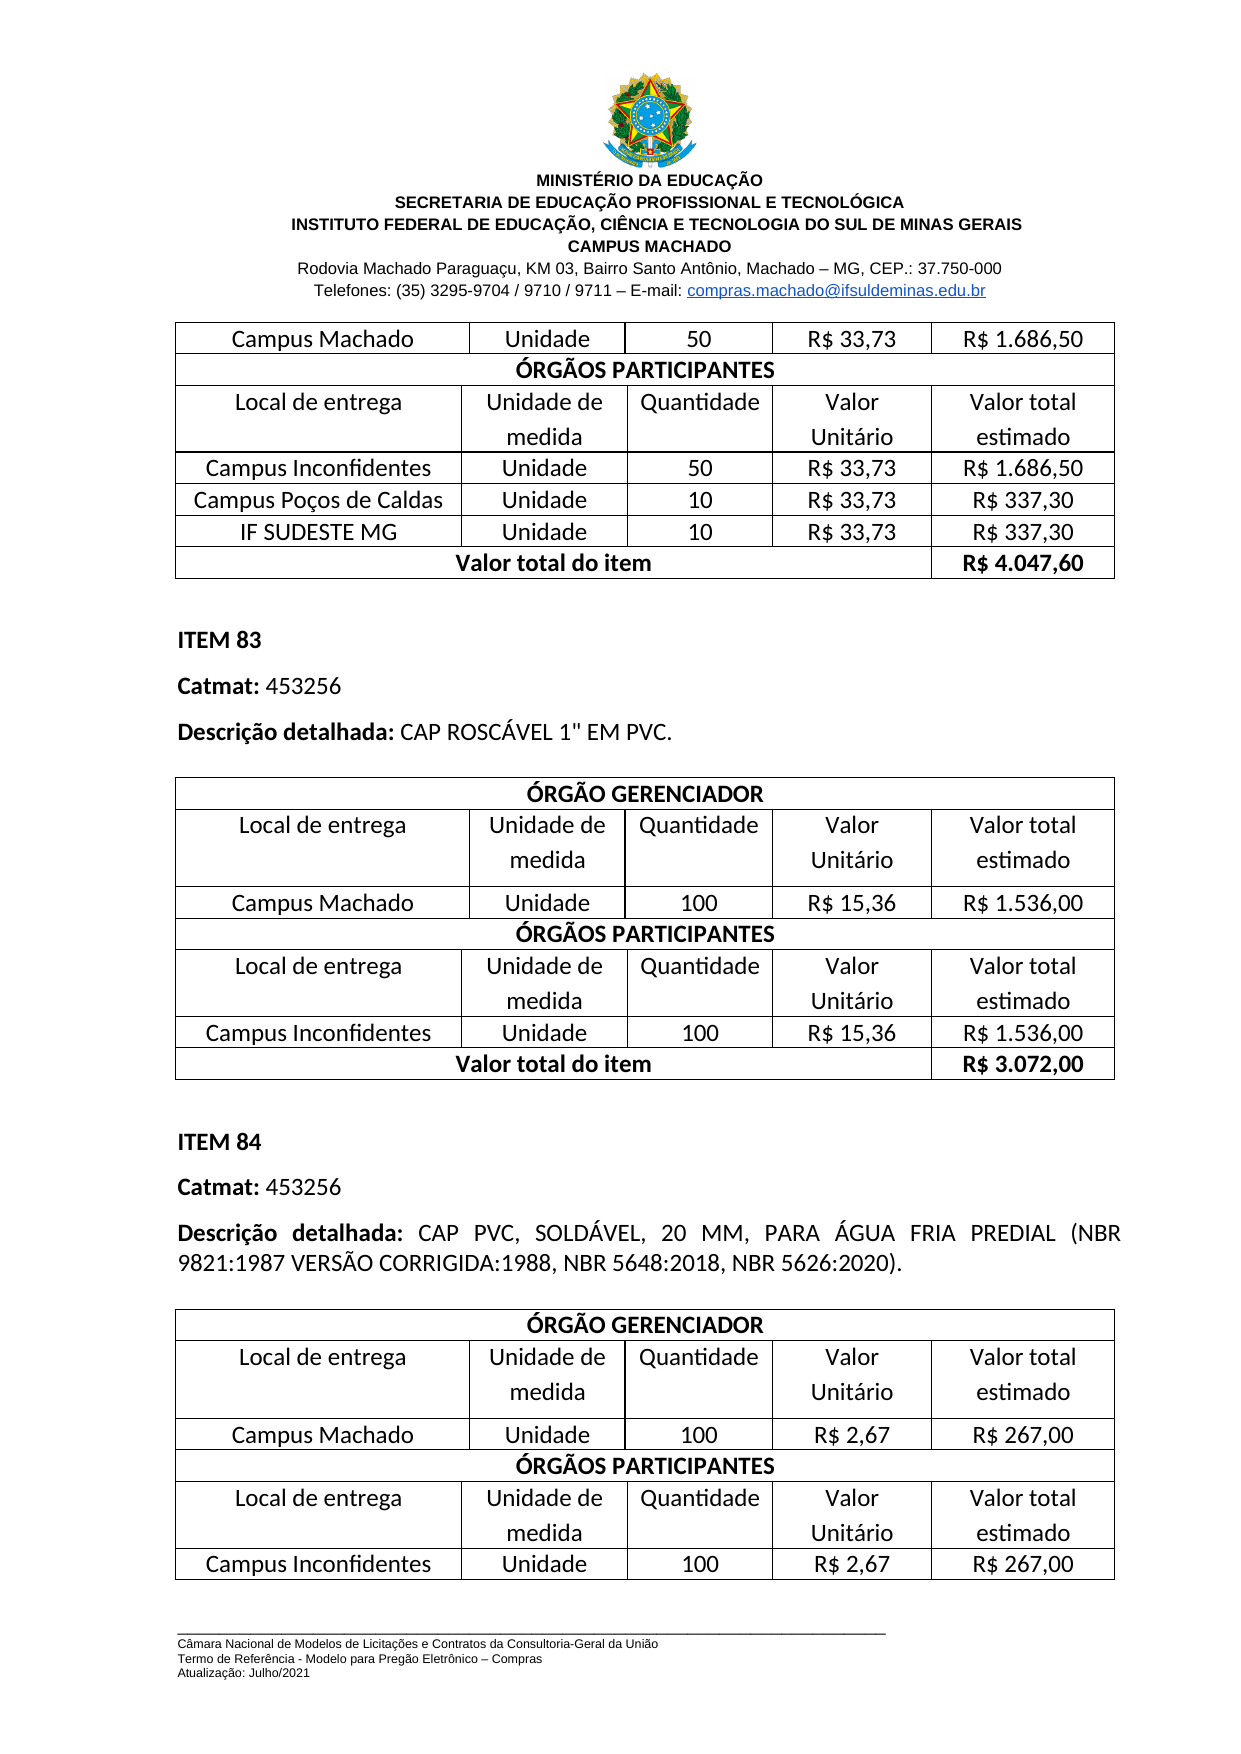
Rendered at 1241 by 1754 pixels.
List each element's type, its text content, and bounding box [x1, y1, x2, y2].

table_cell Quantidade [626, 810, 772, 886]
table_cell Unidade de medida [462, 386, 627, 451]
table_cell Local de entrega [176, 1482, 461, 1547]
table_cell R$ 2,67 [773, 1419, 931, 1449]
table_cell R$ 1.686,50 [932, 453, 1114, 483]
table_cell Local de entrega [176, 810, 469, 886]
table_cell Unidade de medida [462, 950, 627, 1016]
table_cell Valor total do item [176, 1048, 931, 1079]
table_cell R$ 4.047,60 [932, 547, 1114, 578]
table_cell 50 [628, 453, 772, 483]
table_cell Campus Inconfidentes [176, 453, 461, 483]
table_cell Unidade de medida [462, 1482, 627, 1547]
table_cell ÓRGÃOS PARTICIPANTES [176, 919, 1114, 949]
table_cell R$ 33,73 [773, 323, 931, 353]
table_cell Unidade [462, 516, 627, 546]
table_cell Unidade [470, 323, 624, 353]
table_cell Campus Poços de Caldas [176, 484, 461, 514]
table_cell Quantidade [626, 1341, 772, 1418]
text ITEM 84 [177, 1126, 1122, 1156]
table_cell Valor total estimado [932, 810, 1114, 886]
table_cell Unidade de medida [470, 810, 624, 886]
table_cell R$ 1.536,00 [932, 887, 1114, 918]
table_cell 50 [626, 323, 772, 353]
table_cell R$ 337,30 [932, 484, 1114, 514]
table_cell Valor Unitário [773, 950, 931, 1016]
table_cell R$ 33,73 [773, 484, 931, 514]
table_cell R$ 267,00 [932, 1549, 1114, 1579]
table_cell R$ 33,73 [773, 516, 931, 546]
table_cell 100 [626, 1419, 772, 1449]
table_cell Unidade [462, 1017, 627, 1047]
table_cell R$ 15,36 [773, 1017, 931, 1047]
table_cell Unidade [462, 484, 627, 514]
table_cell Quantidade [628, 386, 772, 451]
table_cell R$ 33,73 [773, 453, 931, 483]
table_header ÓRGÃO GERENCIADOR [176, 1310, 1114, 1340]
text Catmat: 453256 [177, 1171, 1122, 1202]
table_cell R$ 267,00 [932, 1419, 1114, 1449]
table_cell 10 [628, 516, 772, 546]
table_cell R$ 15,36 [773, 887, 931, 918]
table_cell 10 [628, 484, 772, 514]
table_cell R$ 3.072,00 [932, 1048, 1114, 1079]
table_cell Local de entrega [176, 1341, 469, 1418]
table_cell R$ 337,30 [932, 516, 1114, 546]
table_cell Valor total estimado [932, 1482, 1114, 1547]
table_cell Campus Machado [176, 323, 469, 353]
table_cell Quantidade [628, 1482, 772, 1547]
table_cell Valor Unitário [773, 1482, 931, 1547]
text Catmat: 453256 [177, 670, 1122, 701]
table_cell Unidade [470, 887, 624, 918]
table_cell Valor total estimado [932, 950, 1114, 1016]
picture [643, 163, 658, 168]
text Descrição detalhada: CAP PVC, SOLDÁVEL, 20 MM, PARA ÁGUA FRIA PREDIAL (NBR 9821:1987 VERSÃO CORRIGIDA:1988, NBR 5648:2018, NBR 5626:2020). [177, 1217, 1122, 1278]
table_cell Valor total estimado [932, 1341, 1114, 1418]
table_cell Unidade [462, 1549, 627, 1579]
table_cell Valor total estimado [932, 386, 1114, 451]
text Descrição detalhada: CAP ROSCÁVEL 1" EM PVC. [177, 716, 1122, 746]
table_cell Valor Unitário [773, 1341, 931, 1418]
picture [603, 73, 697, 168]
table_cell 100 [628, 1549, 772, 1579]
table_cell Campus Inconfidentes [176, 1549, 461, 1579]
picture [669, 149, 680, 155]
table_cell Unidade [470, 1419, 624, 1449]
text ITEM 83 [177, 624, 1122, 655]
table_cell Campus Machado [176, 1419, 469, 1449]
table_cell 100 [628, 1017, 772, 1047]
table_cell Unidade de medida [470, 1341, 624, 1418]
table_cell R$ 2,67 [773, 1549, 931, 1579]
table_cell Campus Machado [176, 887, 469, 918]
table_cell R$ 1.686,50 [932, 323, 1114, 353]
table_cell Quantidade [628, 950, 772, 1016]
table_cell Valor Unitário [773, 810, 931, 886]
table_cell Campus Inconfidentes [176, 1017, 461, 1047]
table_cell IF SUDESTE MG [176, 516, 461, 546]
table_cell Valor Unitário [773, 386, 931, 451]
table_cell Local de entrega [176, 386, 461, 451]
table_cell Local de entrega [176, 950, 461, 1016]
table_cell ÓRGÃOS PARTICIPANTES [176, 354, 1114, 385]
table_header ÓRGÃO GERENCIADOR [176, 778, 1114, 808]
table_cell R$ 1.536,00 [932, 1017, 1114, 1047]
table_cell 100 [626, 887, 772, 918]
table_cell ÓRGÃOS PARTICIPANTES [176, 1450, 1114, 1481]
table_cell Unidade [462, 453, 627, 483]
table_cell Valor total do item [176, 547, 931, 578]
